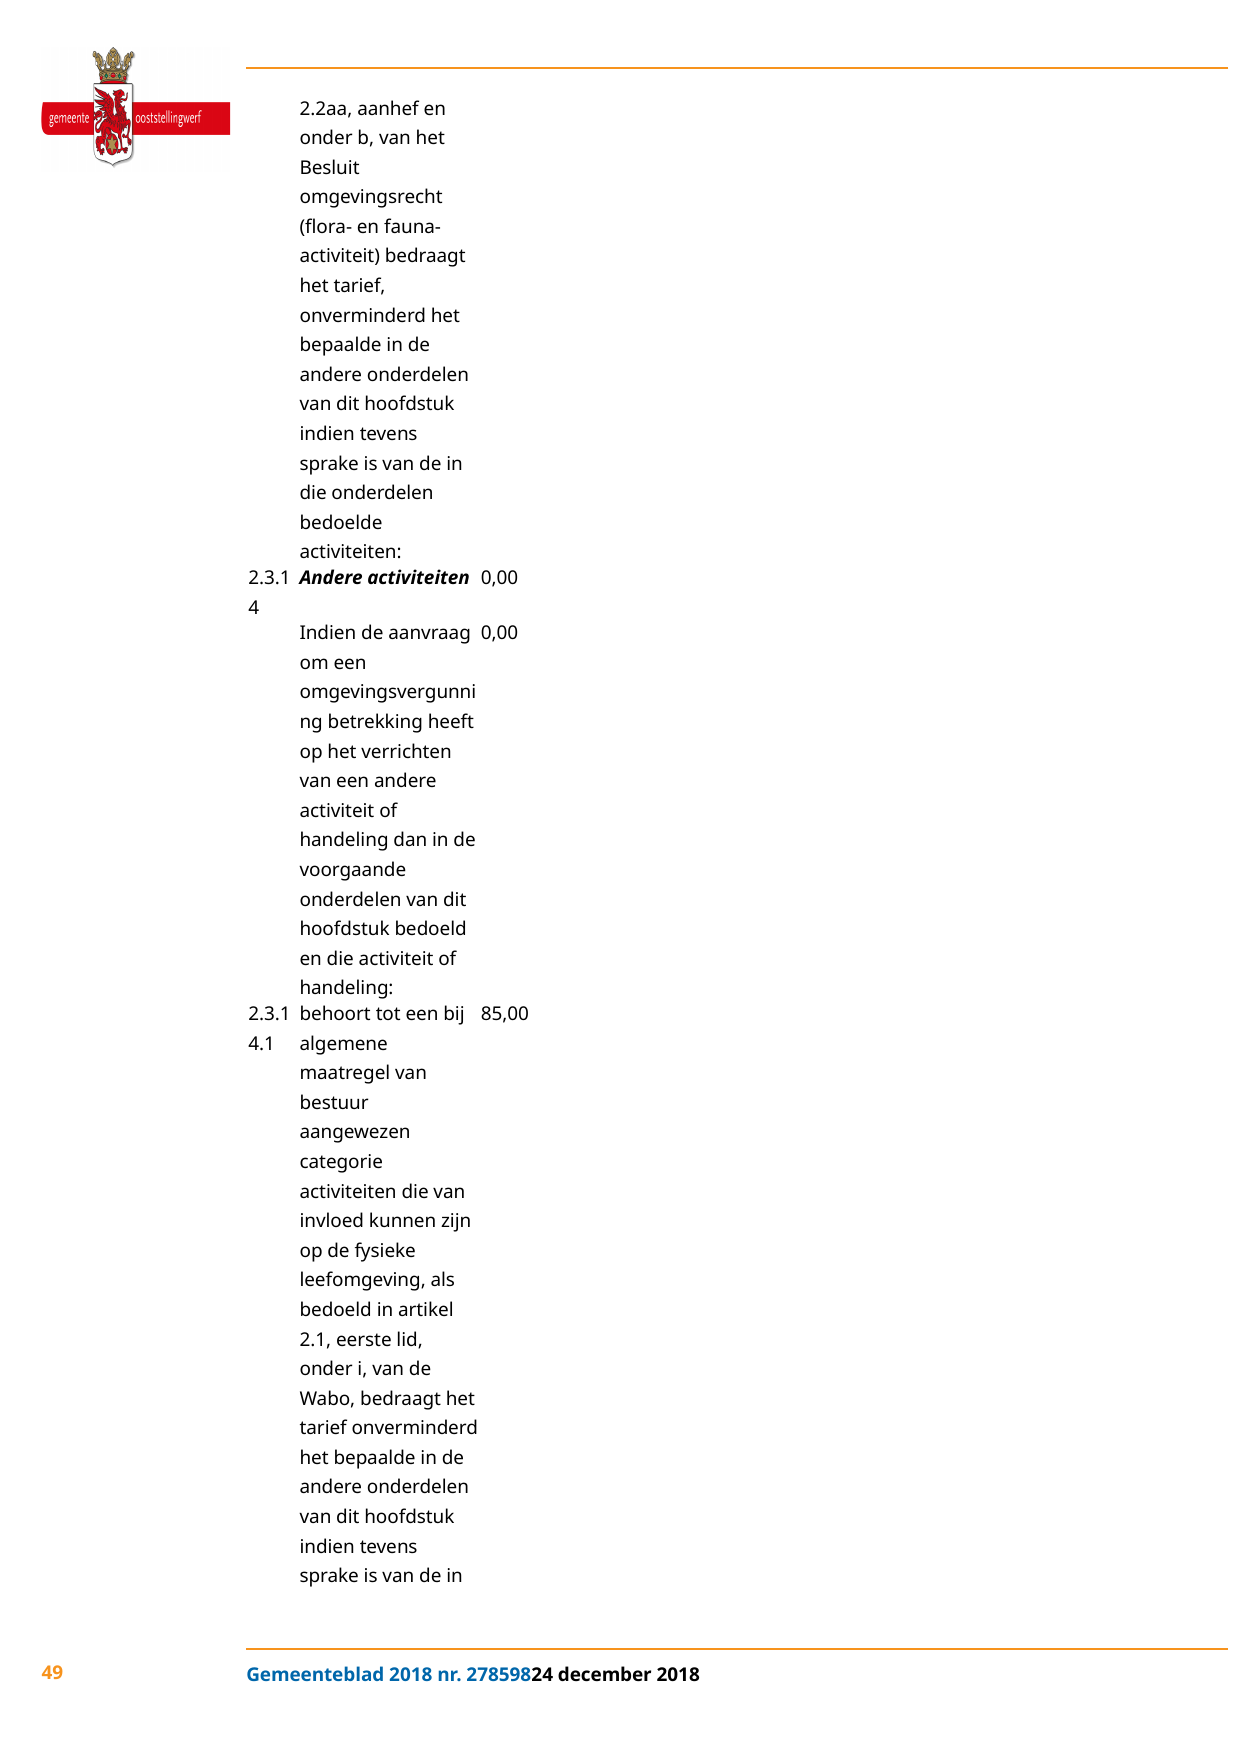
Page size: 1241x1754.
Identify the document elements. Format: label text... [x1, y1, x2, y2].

table_cell behoort tot een bij algemene maatregel van bestuur aangewezen categorie activiteiten die van invloed kunnen zijn op de fysieke leefomgeving, als bedoeld in artikel 2.1, eerste lid, onder i, van de Wabo, bedraagt het tarief onverminderd het bepaalde in de andere onderdelen van dit hoofdstuk indien tevens sprake is van de in [299, 1000, 481, 1588]
table_cell 0,00 [481, 620, 534, 1000]
table_cell [1100, 95, 1152, 564]
table_cell Indien de aanvraag om een omgevingsvergunning betrekking heeft op het verrichten van een andere activiteit of handeling dan in de voorgaande onderdelen van dit hoofdstuk bedoeld en die activiteit of handeling: [299, 620, 481, 1000]
table_cell [481, 95, 534, 564]
table_cell [894, 1000, 946, 1588]
table_cell 0,00 [481, 564, 534, 619]
table_cell [1100, 564, 1152, 619]
table_cell [1049, 564, 1100, 619]
table_cell 2.3.14.1 [248, 1000, 299, 1588]
table_cell [534, 564, 586, 619]
table_cell [1049, 95, 1100, 564]
table_cell [637, 1000, 688, 1588]
table_cell [637, 620, 688, 1000]
table_cell 2.2aa, aanhef en onder b, van het Besluit omgevingsrecht (flora- en fauna-activiteit) bedraagt het tarief, onverminderd het bepaalde in de andere onderdelen van dit hoofdstuk indien tevens sprake is van de in die onderdelen bedoelde activiteiten: [299, 95, 481, 564]
table_cell [843, 620, 894, 1000]
table_cell [534, 620, 586, 1000]
table_cell [997, 564, 1048, 619]
table_cell [997, 95, 1048, 564]
table_cell [1049, 620, 1100, 1000]
table_cell [689, 1000, 740, 1588]
table_cell [534, 95, 586, 564]
table_cell [740, 1000, 791, 1588]
table_cell [248, 95, 299, 564]
table_cell [894, 620, 946, 1000]
table_cell [894, 564, 946, 619]
table_cell [997, 620, 1048, 1000]
table_cell [586, 620, 637, 1000]
table_cell [689, 564, 740, 619]
table_cell [791, 1000, 843, 1588]
table_cell [637, 95, 688, 564]
table_cell [791, 564, 843, 619]
table_cell [843, 564, 894, 619]
table_cell [740, 564, 791, 619]
table_cell [894, 95, 946, 564]
table_cell [637, 564, 688, 619]
table_cell [586, 95, 637, 564]
table_cell [791, 620, 843, 1000]
table_cell [586, 564, 637, 619]
table_cell 2.3.14 [248, 564, 299, 619]
table_cell [534, 1000, 586, 1588]
table_cell [843, 95, 894, 564]
table_cell 85,00 [481, 1000, 534, 1588]
table_cell [689, 95, 740, 564]
table_cell [689, 620, 740, 1000]
picture [41, 47, 231, 172]
table_cell [740, 95, 791, 564]
table_cell [946, 564, 997, 619]
table_cell [791, 95, 843, 564]
table_cell [740, 620, 791, 1000]
table_cell [1100, 1000, 1152, 1588]
table_cell [843, 1000, 894, 1588]
table_cell [248, 620, 299, 1000]
table_cell [946, 95, 997, 564]
table_cell [946, 1000, 997, 1588]
table_cell [946, 620, 997, 1000]
table_cell Andere activiteiten [299, 564, 481, 619]
table_cell [586, 1000, 637, 1588]
table_cell [1100, 620, 1152, 1000]
table_cell [997, 1000, 1048, 1588]
table_cell [1049, 1000, 1100, 1588]
